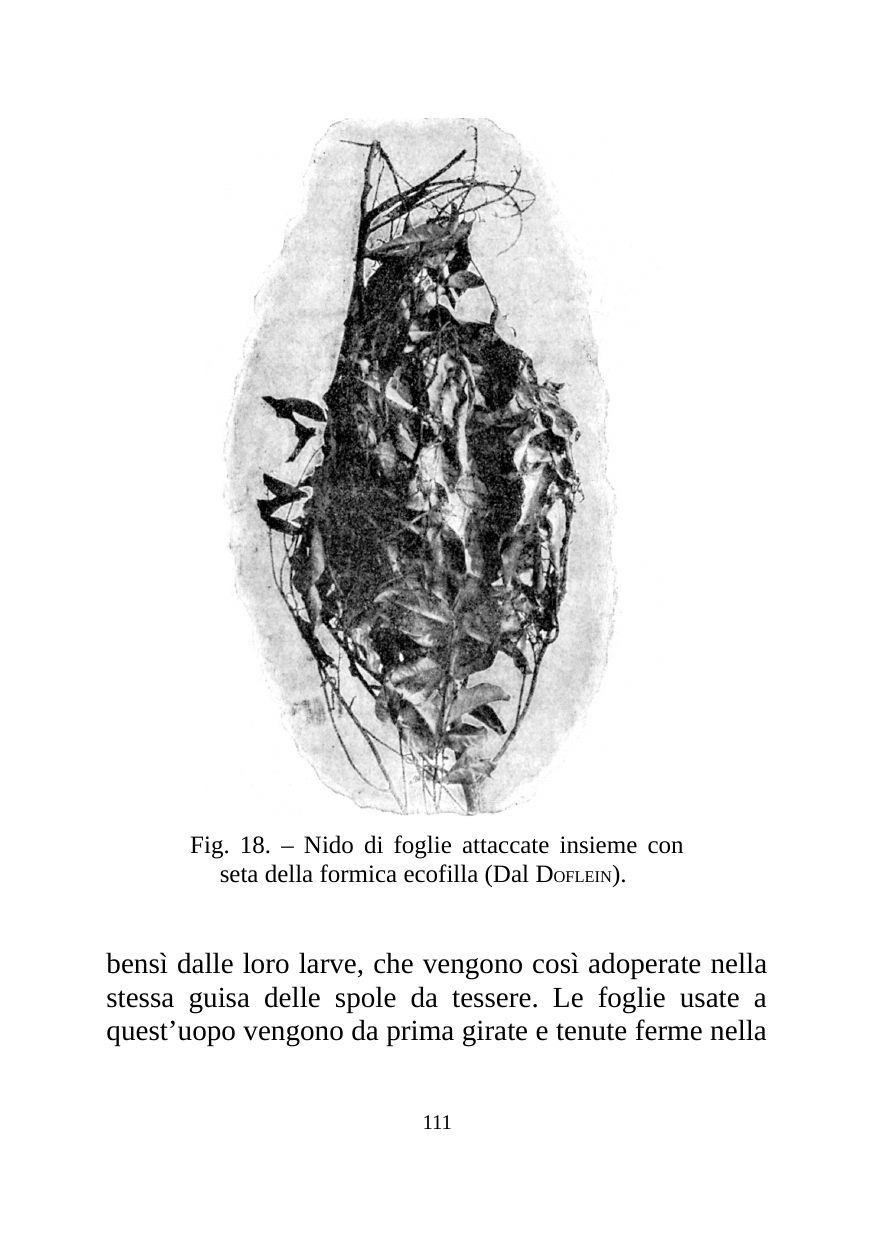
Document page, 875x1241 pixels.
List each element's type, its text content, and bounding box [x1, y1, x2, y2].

text bensì dalle loro larve, che vengono così adoperate nella stessa guisa delle spole da tessere. Le foglie usate a quest’uopo vengono da prima girate e tenute ferme nella [106, 106, 768, 1047]
picture [201, 118, 673, 819]
text Fig. 18. – Nido di foglie attaccate insieme con seta della formica ecofilla (Dal Doflein). [190, 819, 684, 887]
